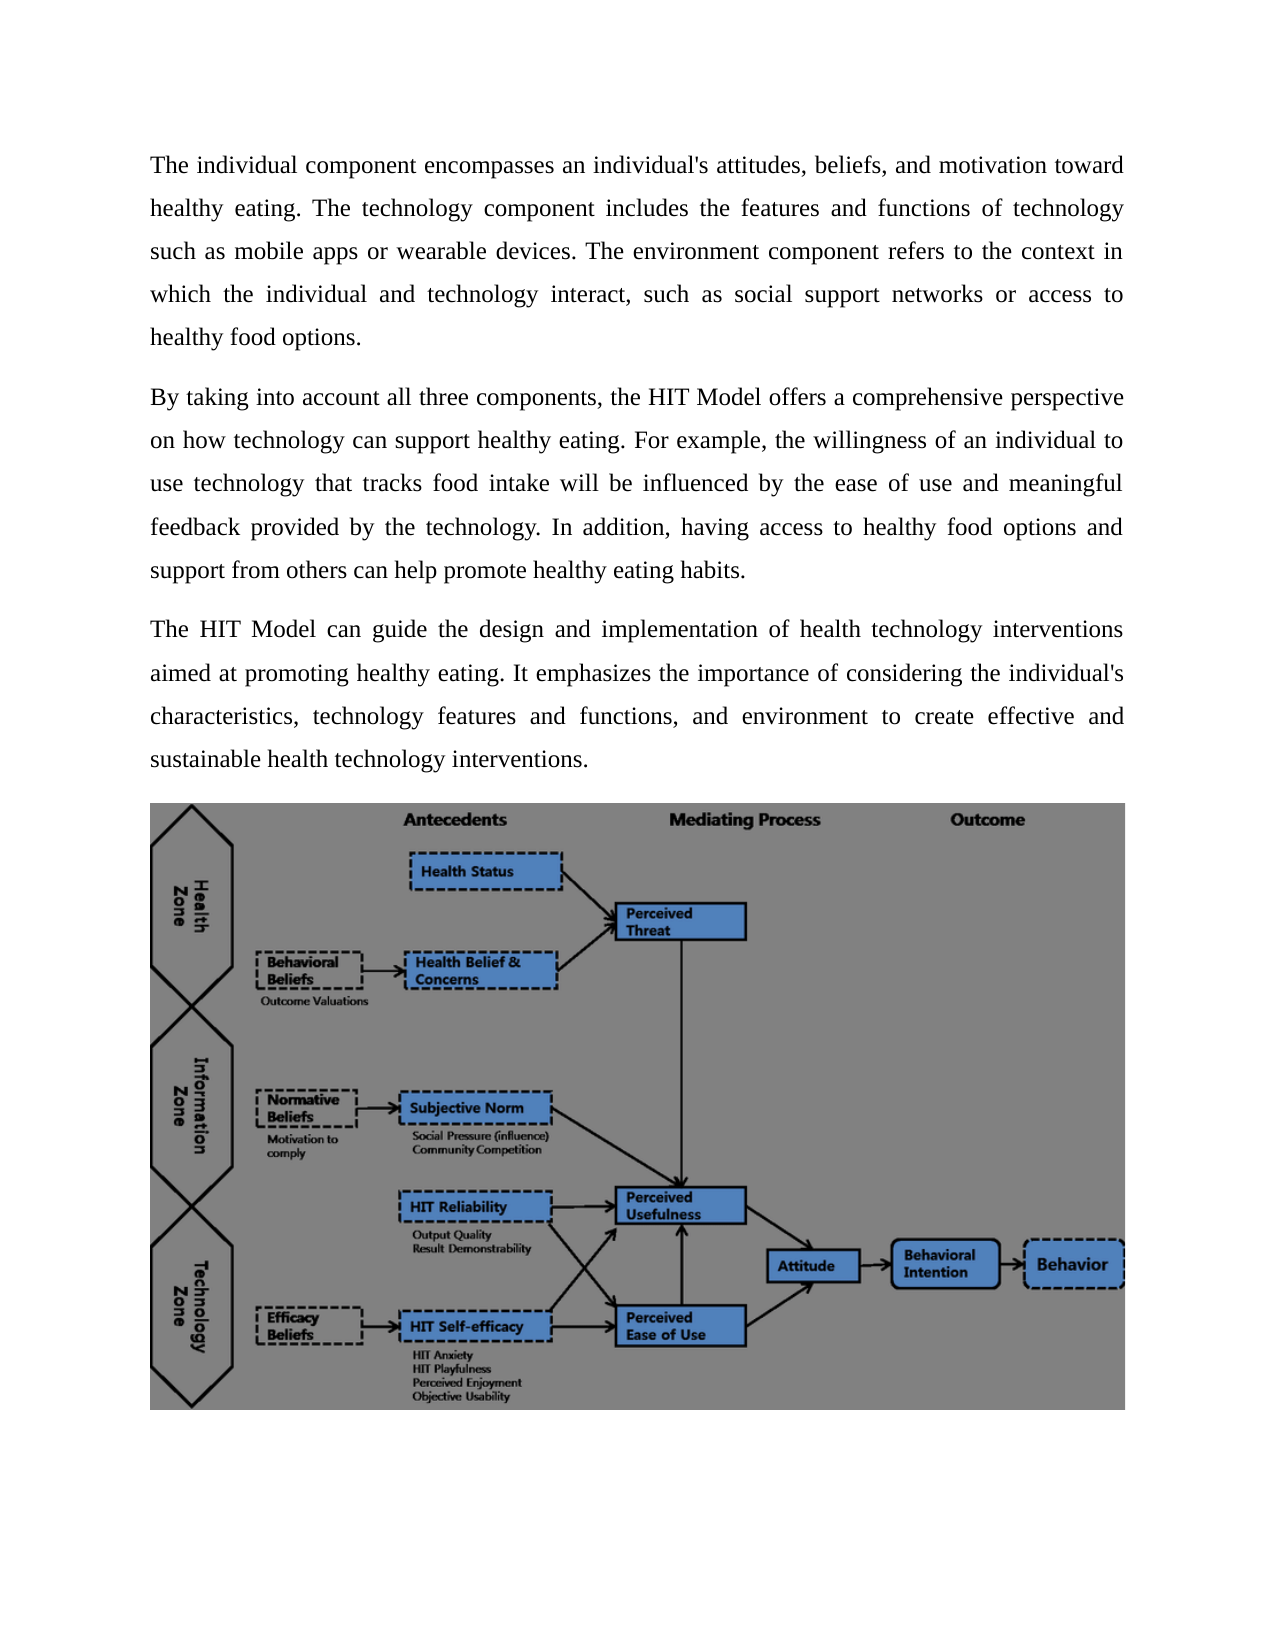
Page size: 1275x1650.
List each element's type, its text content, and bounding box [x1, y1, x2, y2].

text The individual component encompasses an individual's attitudes, beliefs, and motivation toward healthy eating. The technology component includes the features and functions of technology such as mobile apps or wearable devices. The environment component refers to the context in which the individual and technology interact, such as social support networks or access to healthy food options. [150, 150, 1125, 351]
text By taking into account all three components, the HIT Model offers a comprehensive perspective on how technology can support healthy eating. For example, the willingness of an individual to use technology that tracks food intake will be influenced by the ease of use and meaningful feedback provided by the technology. In addition, having access to healthy food options and support from others can help promote healthy eating habits. [150, 382, 1125, 583]
picture [150, 803, 1125, 1410]
text The HIT Model can guide the design and implementation of health technology interventions aimed at promoting healthy eating. It emphasizes the importance of considering the individual's characteristics, technology features and functions, and environment to create effective and sustainable health technology interventions. [150, 614, 1125, 773]
